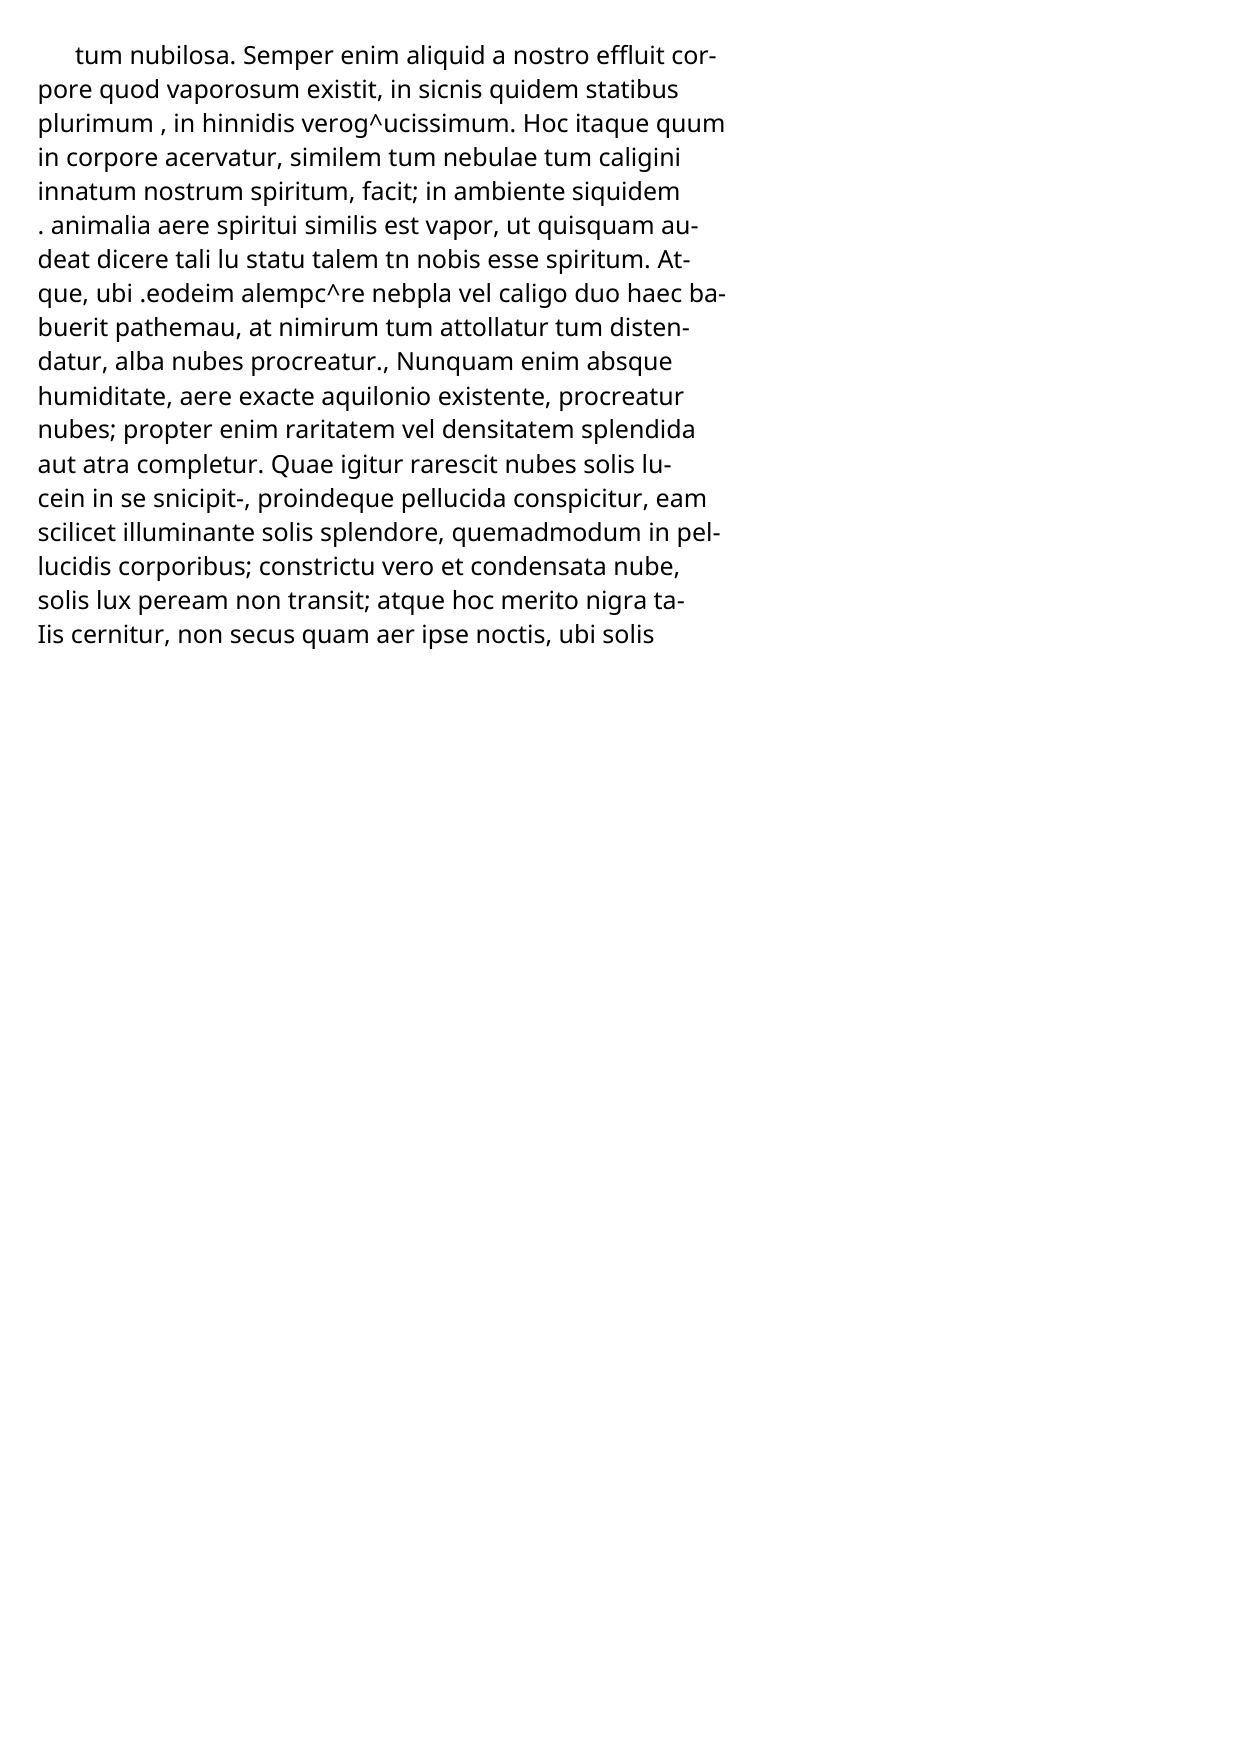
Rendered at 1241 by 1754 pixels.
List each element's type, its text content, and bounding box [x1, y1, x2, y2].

text tum nubilosa. Semper enim aliquid a nostro effluit cor- pore quod vaporosum existit, in sicnis quidem statibus plurimum , in hinnidis verog^ucissimum. Hoc itaque quum in corpore acervatur, similem tum nebulae tum caligini innatum nostrum spiritum, facit; in ambiente siquidem . animalia aere spiritui similis est vapor, ut quisquam au- [37, 37, 1203, 242]
text deat dicere tali lu statu talem tn nobis esse spiritum. At- que, ubi .eodeim alempc^re nebpla vel caligo duo haec ba- buerit pathemau, at nimirum tum attollatur tum disten- datur, alba nubes procreatur., Nunquam enim absque humiditate, aere exacte aquilonio existente, procreatur nubes; propter enim raritatem vel densitatem splendida aut atra completur. Quae igitur rarescit nubes solis lu- cein in se snicipit-, proindeque pellucida conspicitur, eam scilicet illuminante solis splendore, quemadmodum in pel- lucidis corporibus; constrictu vero et condensata nube, solis lux peream non transit; atque hoc merito nigra ta- Iis cernitur, non secus quam aer ipse noctis, ubi solis [37, 242, 1203, 651]
